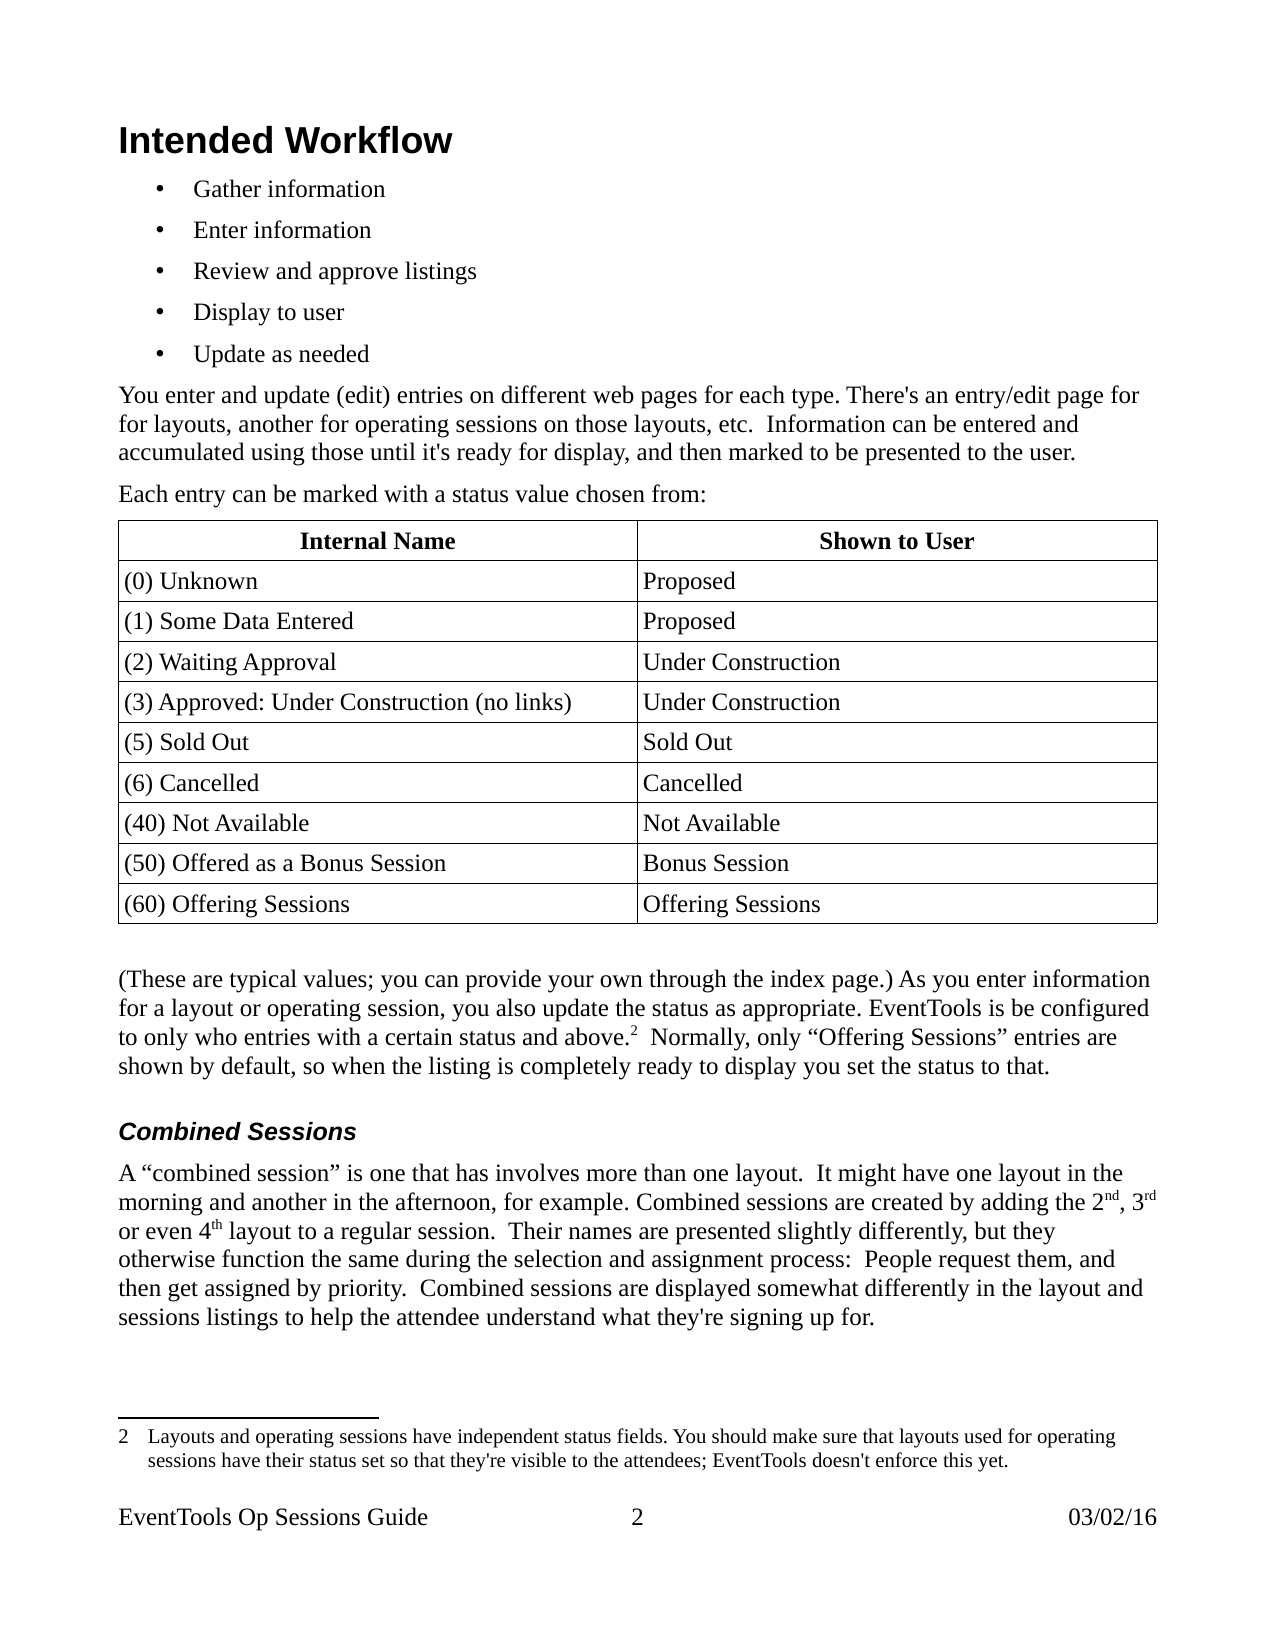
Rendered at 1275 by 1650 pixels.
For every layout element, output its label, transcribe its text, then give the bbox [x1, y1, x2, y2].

table_cell (60) Offering Sessions [119, 884, 637, 923]
text Layouts and operating sessions have independent status fields. You should make sure that layouts used for operating sessions have their status set so that they're visible to the attendees; EventTools doesn't enforce this yet. [118, 1424, 1157, 1472]
text You enter and update (edit) entries on different web pages for each type. There's an entry/edit page for for layouts, another for operating sessions on those layouts, etc. Information can be entered and accumulated using those until it's ready for display, and then marked to be presented to the user. [118, 380, 1157, 466]
subtitle Combined Sessions [118, 1117, 1157, 1146]
list Gather information [156, 174, 1157, 202]
table_cell (6) Cancelled [119, 763, 637, 802]
table_cell Offering Sessions [638, 884, 1157, 923]
table_cell (5) Sold Out [119, 723, 637, 762]
subtitle Intended Workflow [118, 118, 1157, 161]
text (These are typical values; you can provide your own through the index page.) As you enter information for a layout or operating session, you also update the status as appropriate. EventTools is be configured to only who entries with a certain status and above. Normally, only “Offering Sessions” entries are shown by default, so when the listing is completely ready to display you set the status to that. [118, 964, 1157, 1079]
table_cell (50) Offered as a Bonus Session [119, 844, 637, 883]
table_cell Bonus Session [638, 844, 1157, 883]
table_cell Cancelled [638, 763, 1157, 802]
table_cell (40) Not Available [119, 803, 637, 842]
table_cell (3) Approved: Under Construction (no links) [119, 682, 637, 722]
table_cell (0) Unknown [119, 561, 637, 601]
table_header Internal Name [119, 521, 637, 560]
text Each entry can be marked with a status value chosen from: [118, 479, 1157, 507]
table_cell Not Available [638, 803, 1157, 842]
list Display to user [156, 297, 1157, 326]
table_cell (2) Waiting Approval [119, 642, 637, 681]
table_cell Proposed [638, 561, 1157, 601]
table_cell Sold Out [638, 723, 1157, 762]
table_header Shown to User [638, 521, 1157, 560]
table_cell Under Construction [638, 682, 1157, 722]
list Review and approve listings [156, 256, 1157, 285]
list Enter information [156, 215, 1157, 244]
text A “combined session” is one that has involves more than one layout. It might have one layout in the morning and another in the afternoon, for example. Combined sessions are created by adding the 2nd, 3rd or even 4th layout to a regular session. Their names are presented slightly differently, but they otherwise function the same during the selection and assignment process: People request them, and then get assigned by priority. Combined sessions are displayed somewhat differently in the layout and sessions listings to help the attendee understand what they're signing up for. [118, 1158, 1157, 1331]
table_cell (1) Some Data Entered [119, 602, 637, 641]
list Update as needed [156, 339, 1157, 367]
table_cell Proposed [638, 602, 1157, 641]
table_cell Under Construction [638, 642, 1157, 681]
